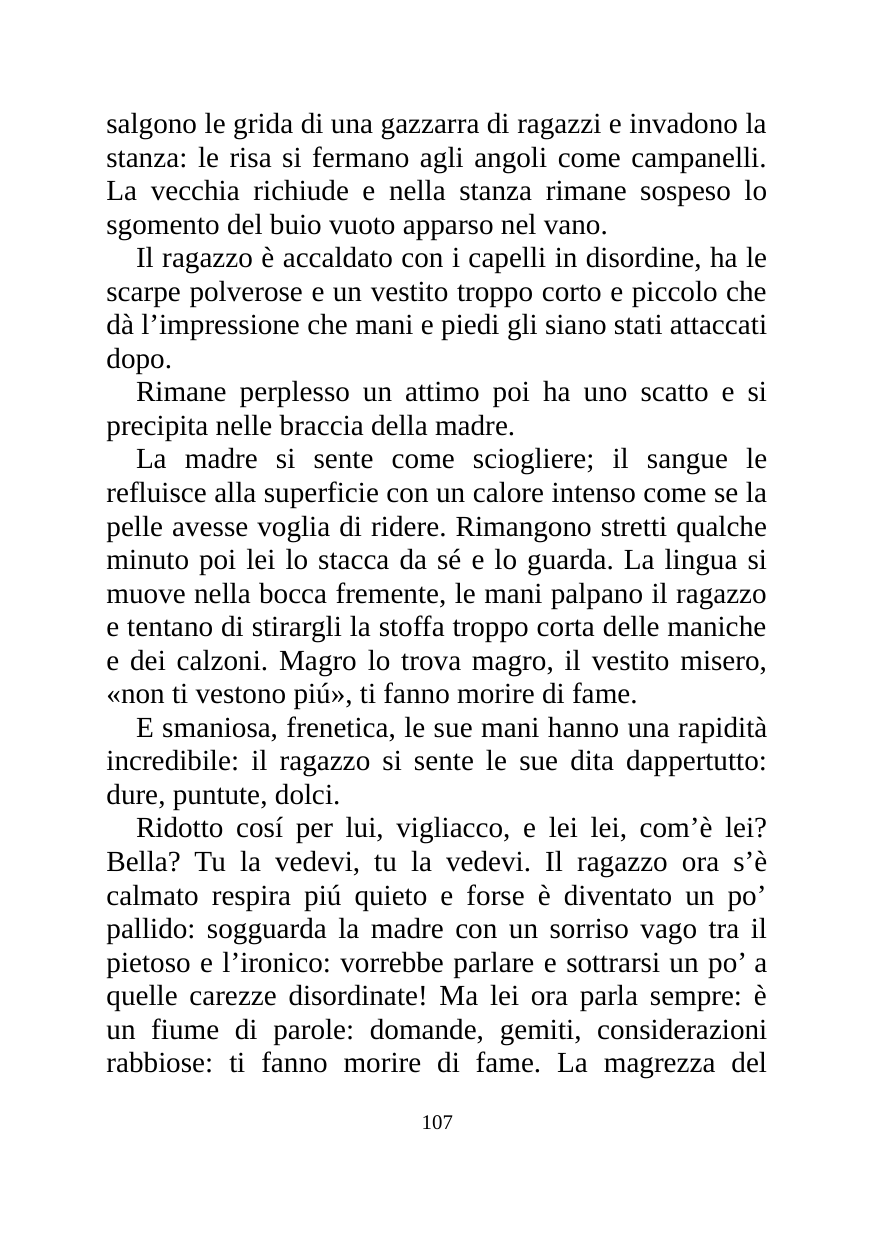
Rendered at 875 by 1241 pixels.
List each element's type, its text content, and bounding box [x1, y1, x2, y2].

text La madre si sente come sciogliere; il sangue le refluisce alla superficie con un calore intenso come se la pelle avesse voglia di ridere. Rimangono stretti qualche minuto poi lei lo stacca da sé e lo guarda. La lingua si muove nella bocca fremente, le mani palpano il ragazzo e tentano di stirargli la stoffa troppo corta delle maniche e dei calzoni. Magro lo trova magro, il vestito misero, «non ti vestono piú», ti fanno morire di fame. [106, 442, 768, 710]
text Il ragazzo è accaldato con i capelli in disordine, ha le scarpe polverose e un vestito troppo corto e piccolo che dà l’impressione che mani e piedi gli siano stati attaccati dopo. [106, 240, 768, 374]
text salgono le grida di una gazzarra di ragazzi e invadono la stanza: le risa si fermano agli angoli come campanelli. La vecchia richiude e nella stanza rimane sospeso lo sgomento del buio vuoto apparso nel vano. [106, 106, 768, 240]
text E smaniosa, frenetica, le sue mani hanno una rapidità incredibile: il ragazzo si sente le sue dita dappertutto: dure, puntute, dolci. [106, 710, 768, 811]
text Ridotto cosí per lui, vigliacco, e lei lei, com’è lei? Bella? Tu la vedevi, tu la vedevi. Il ragazzo ora s’è calmato respira piú quieto e forse è diventato un po’ pallido: sogguarda la madre con un sorriso vago tra il pietoso e l’ironico: vorrebbe parlare e sottrarsi un po’ a quelle carezze disordinate! Ma lei ora parla sempre: è un fiume di parole: domande, gemiti, considerazioni rabbiose: ti fanno morire di fame. La magrezza del [106, 811, 768, 1079]
text Rimane perplesso un attimo poi ha uno scatto e si precipita nelle braccia della madre. [106, 374, 768, 442]
